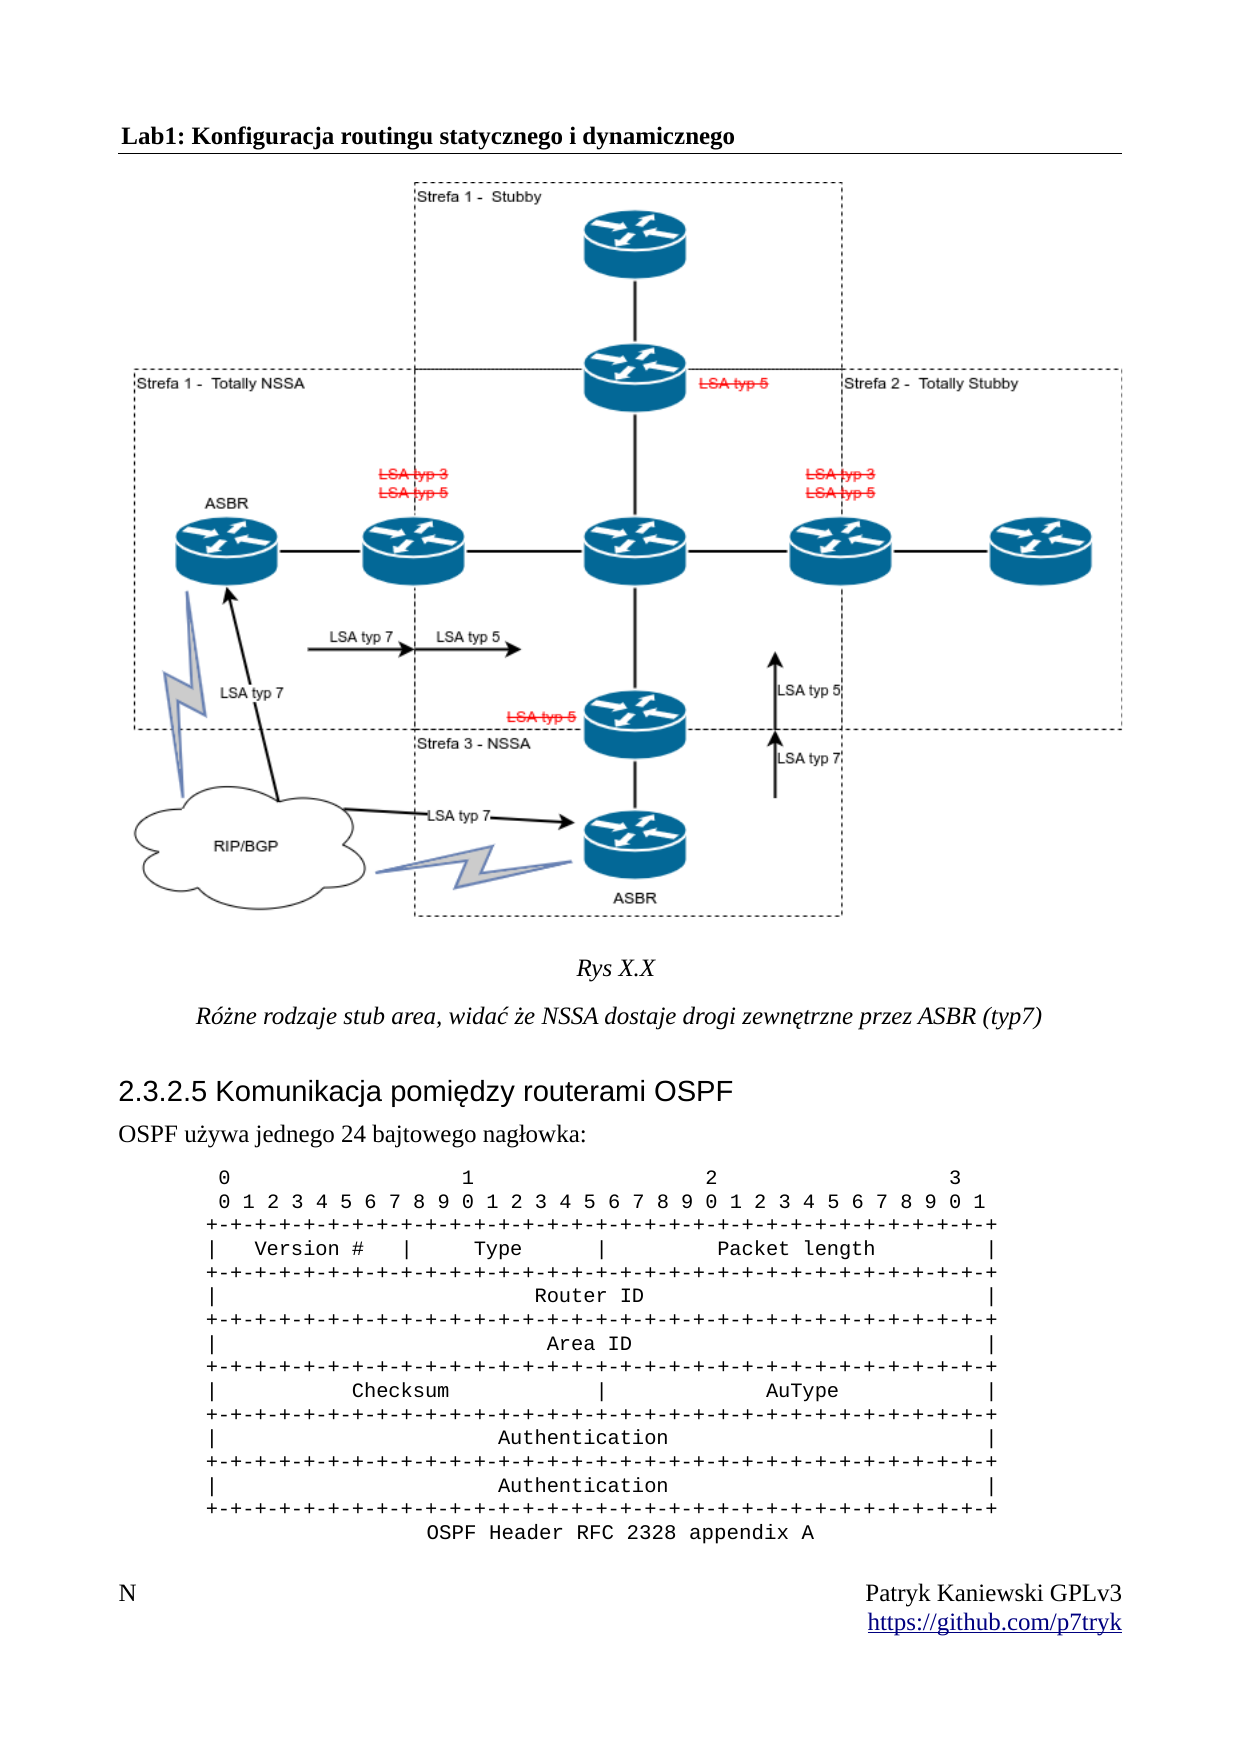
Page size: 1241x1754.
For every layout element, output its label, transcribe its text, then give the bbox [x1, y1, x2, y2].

text +-+-+-+-+-+-+-+-+-+-+-+-+-+-+-+-+-+-+-+-+-+-+-+-+-+-+-+-+-+-+-+-+ [118, 1404, 1122, 1427]
text | Checksum | AuType | [118, 1380, 1122, 1404]
text OSPF używa jednego 24 bajtowego nagłowka: [118, 1119, 1122, 1148]
text +-+-+-+-+-+-+-+-+-+-+-+-+-+-+-+-+-+-+-+-+-+-+-+-+-+-+-+-+-+-+-+-+ [118, 1498, 1122, 1522]
text OSPF Header RFC 2328 appendix A [118, 1522, 1122, 1546]
text | Authentication | [118, 1427, 1122, 1451]
text +-+-+-+-+-+-+-+-+-+-+-+-+-+-+-+-+-+-+-+-+-+-+-+-+-+-+-+-+-+-+-+-+ [118, 1451, 1122, 1474]
text Rys X.X [118, 949, 1122, 982]
text +-+-+-+-+-+-+-+-+-+-+-+-+-+-+-+-+-+-+-+-+-+-+-+-+-+-+-+-+-+-+-+-+ [118, 1309, 1122, 1333]
subtitle 2.3.2.5 Komunikacja pomiędzy routerami OSPF [118, 1073, 1122, 1107]
text | Router ID | [118, 1285, 1122, 1309]
text | Version # | Type | Packet length | [118, 1238, 1122, 1262]
text +-+-+-+-+-+-+-+-+-+-+-+-+-+-+-+-+-+-+-+-+-+-+-+-+-+-+-+-+-+-+-+-+ [118, 1214, 1122, 1238]
text | Authentication | [118, 1474, 1122, 1498]
text | Area ID | [118, 1333, 1122, 1356]
text +-+-+-+-+-+-+-+-+-+-+-+-+-+-+-+-+-+-+-+-+-+-+-+-+-+-+-+-+-+-+-+-+ [118, 1262, 1122, 1285]
text Różne rodzaje stub area, widać że NSSA dostaje drogi zewnętrzne przez ASBR (typ7) [118, 1001, 1122, 1030]
text 0 1 2 3 [118, 1167, 1122, 1191]
picture [118, 182, 1123, 949]
text +-+-+-+-+-+-+-+-+-+-+-+-+-+-+-+-+-+-+-+-+-+-+-+-+-+-+-+-+-+-+-+-+ [118, 1356, 1122, 1380]
text 0 1 2 3 4 5 6 7 8 9 0 1 2 3 4 5 6 7 8 9 0 1 2 3 4 5 6 7 8 9 0 1 [118, 1191, 1122, 1214]
